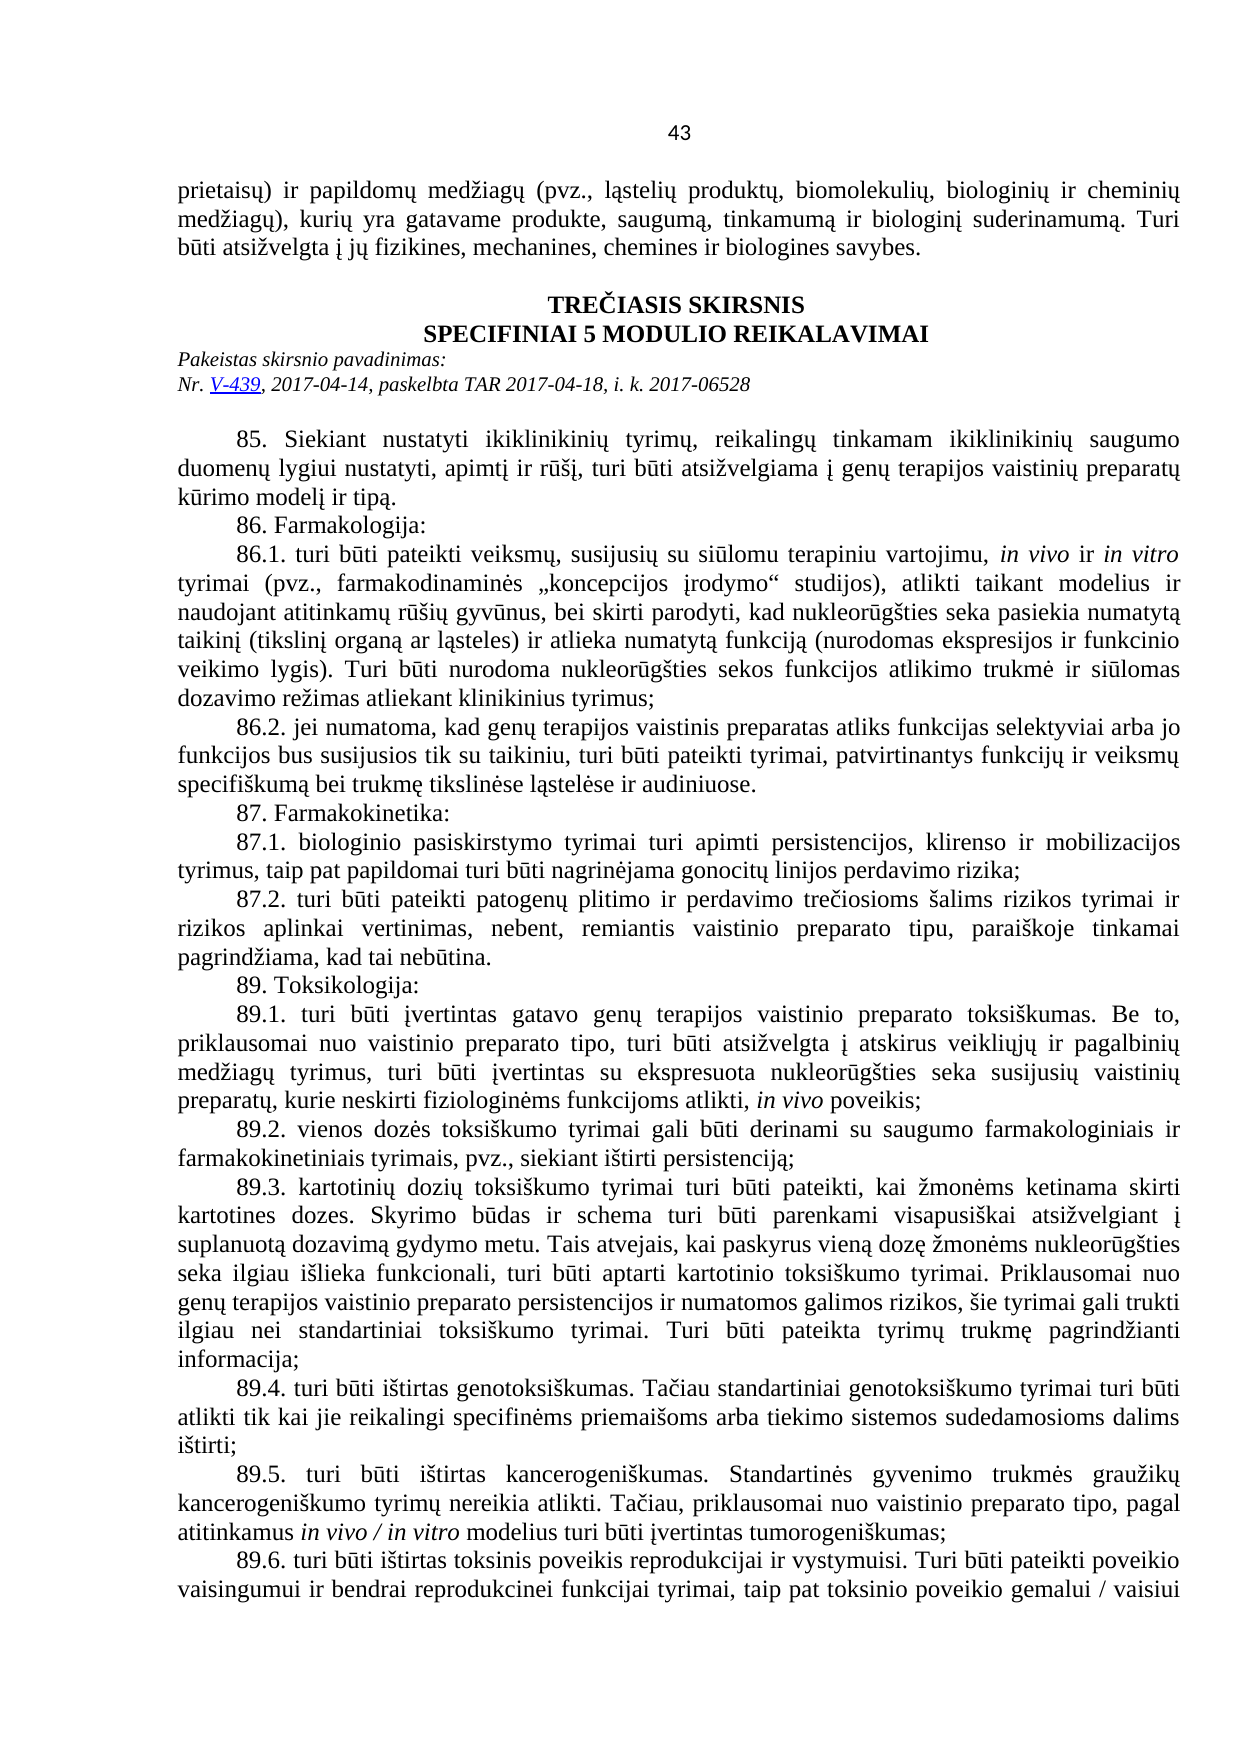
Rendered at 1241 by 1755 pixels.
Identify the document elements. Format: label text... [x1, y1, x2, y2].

text 86.2. jei numatoma, kad genų terapijos vaistinis preparatas atliks funkcijas selektyviai arba jo funkcijos bus susijusios tik su taikiniu, turi būti pateikti tyrimai, patvirtinantys funkcijų ir veiksmų specifiškumą bei trukmę tikslinėse ląstelėse ir audiniuose. [177, 712, 1181, 798]
text 89.4. turi būti ištirtas genotoksiškumas. Tačiau standartiniai genotoksiškumo tyrimai turi būti atlikti tik kai jie reikalingi specifinėms priemaišoms arba tiekimo sistemos sudedamosioms dalims ištirti; [177, 1373, 1181, 1459]
text 86.1. turi būti pateikti veiksmų, susijusių su siūlomu terapiniu vartojimu, in vivo ir in vitro tyrimai (pvz., farmakodinaminės „koncepcijos įrodymo“ studijos), atlikti taikant modelius ir naudojant atitinkamų rūšių gyvūnus, bei skirti parodyti, kad nukleorūgšties seka pasiekia numatytą taikinį (tikslinį organą ar ląsteles) ir atlieka numatytą funkciją (nurodomas ekspresijos ir funkcinio veikimo lygis). Turi būti nurodoma nukleorūgšties sekos funkcijos atlikimo trukmė ir siūlomas dozavimo režimas atliekant klinikinius tyrimus; [177, 539, 1181, 712]
text 87.2. turi būti pateikti patogenų plitimo ir perdavimo trečiosioms šalims rizikos tyrimai ir rizikos aplinkai vertinimas, nebent, remiantis vaistinio preparato tipu, paraiškoje tinkamai pagrindžiama, kad tai nebūtina. [177, 884, 1181, 971]
text 89.3. kartotinių dozių toksiškumo tyrimai turi būti pateikti, kai žmonėms ketinama skirti kartotines dozes. Skyrimo būdas ir schema turi būti parenkami visapusiškai atsižvelgiant į suplanuotą dozavimą gydymo metu. Tais atvejais, kai paskyrus vieną dozę žmonėms nukleorūgšties seka ilgiau išlieka funkcionali, turi būti aptarti kartotinio toksiškumo tyrimai. Priklausomai nuo genų terapijos vaistinio preparato persistencijos ir numatomos galimos rizikos, šie tyrimai gali trukti ilgiau nei standartiniai toksiškumo tyrimai. Turi būti pateikta tyrimų trukmę pagrindžianti informacija; [177, 1172, 1181, 1373]
text Pakeistas skirsnio pavadinimas: [177, 347, 1181, 371]
text 85. Siekiant nustatyti ikiklinikinių tyrimų, reikalingų tinkamam ikiklinikinių saugumo duomenų lygiui nustatyti, apimtį ir rūšį, turi būti atsižvelgiama į genų terapijos vaistinių preparatų kūrimo modelį ir tipą. [177, 424, 1181, 511]
text prietaisų) ir papildomų medžiagų (pvz., ląstelių produktų, biomolekulių, biologinių ir cheminių medžiagų), kurių yra gatavame produkte, saugumą, tinkamumą ir biologinį suderinamumą. Turi būti atsižvelgta į jų fizikines, mechanines, chemines ir biologines savybes. [177, 175, 1181, 261]
text 89.5. turi būti ištirtas kancerogeniškumas. Standartinės gyvenimo trukmės graužikų kancerogeniškumo tyrimų nereikia atlikti. Tačiau, priklausomai nuo vaistinio preparato tipo, pagal atitinkamus in vivo / in vitro modelius turi būti įvertintas tumorogeniškumas; [177, 1459, 1181, 1546]
text 89.6. turi būti ištirtas toksinis poveikis reprodukcijai ir vystymuisi. Turi būti pateikti poveikio vaisingumui ir bendrai reprodukcinei funkcijai tyrimai, taip pat toksinio poveikio gemalui / vaisiui [177, 1546, 1181, 1603]
text Nr. V-439, 2017-04-14, paskelbta TAR 2017-04-18, i. k. 2017-06528 [177, 371, 1181, 396]
text 89.1. turi būti įvertintas gatavo genų terapijos vaistinio preparato toksiškumas. Be to, priklausomai nuo vaistinio preparato tipo, turi būti atsižvelgta į atskirus veikliųjų ir pagalbinių medžiagų tyrimus, turi būti įvertintas su ekspresuota nukleorūgšties seka susijusių vaistinių preparatų, kurie neskirti fiziologinėms funkcijoms atlikti, in vivo poveikis; [177, 999, 1181, 1114]
text 89. Toksikologija: [177, 971, 1181, 999]
text 86. Farmakologija: [177, 511, 1181, 539]
text 89.2. vienos dozės toksiškumo tyrimai gali būti derinami su saugumo farmakologiniais ir farmakokinetiniais tyrimais, pvz., siekiant ištirti persistenciją; [177, 1114, 1181, 1172]
text TREČIASIS SKIRSNIS SPECIFINIAI 5 MODULIO REIKALAVIMAI [177, 290, 1181, 347]
text 87. Farmakokinetika: [177, 798, 1181, 827]
text 87.1. biologinio pasiskirstymo tyrimai turi apimti persistencijos, klirenso ir mobilizacijos tyrimus, taip pat papildomai turi būti nagrinėjama gonocitų linijos perdavimo rizika; [177, 827, 1181, 884]
